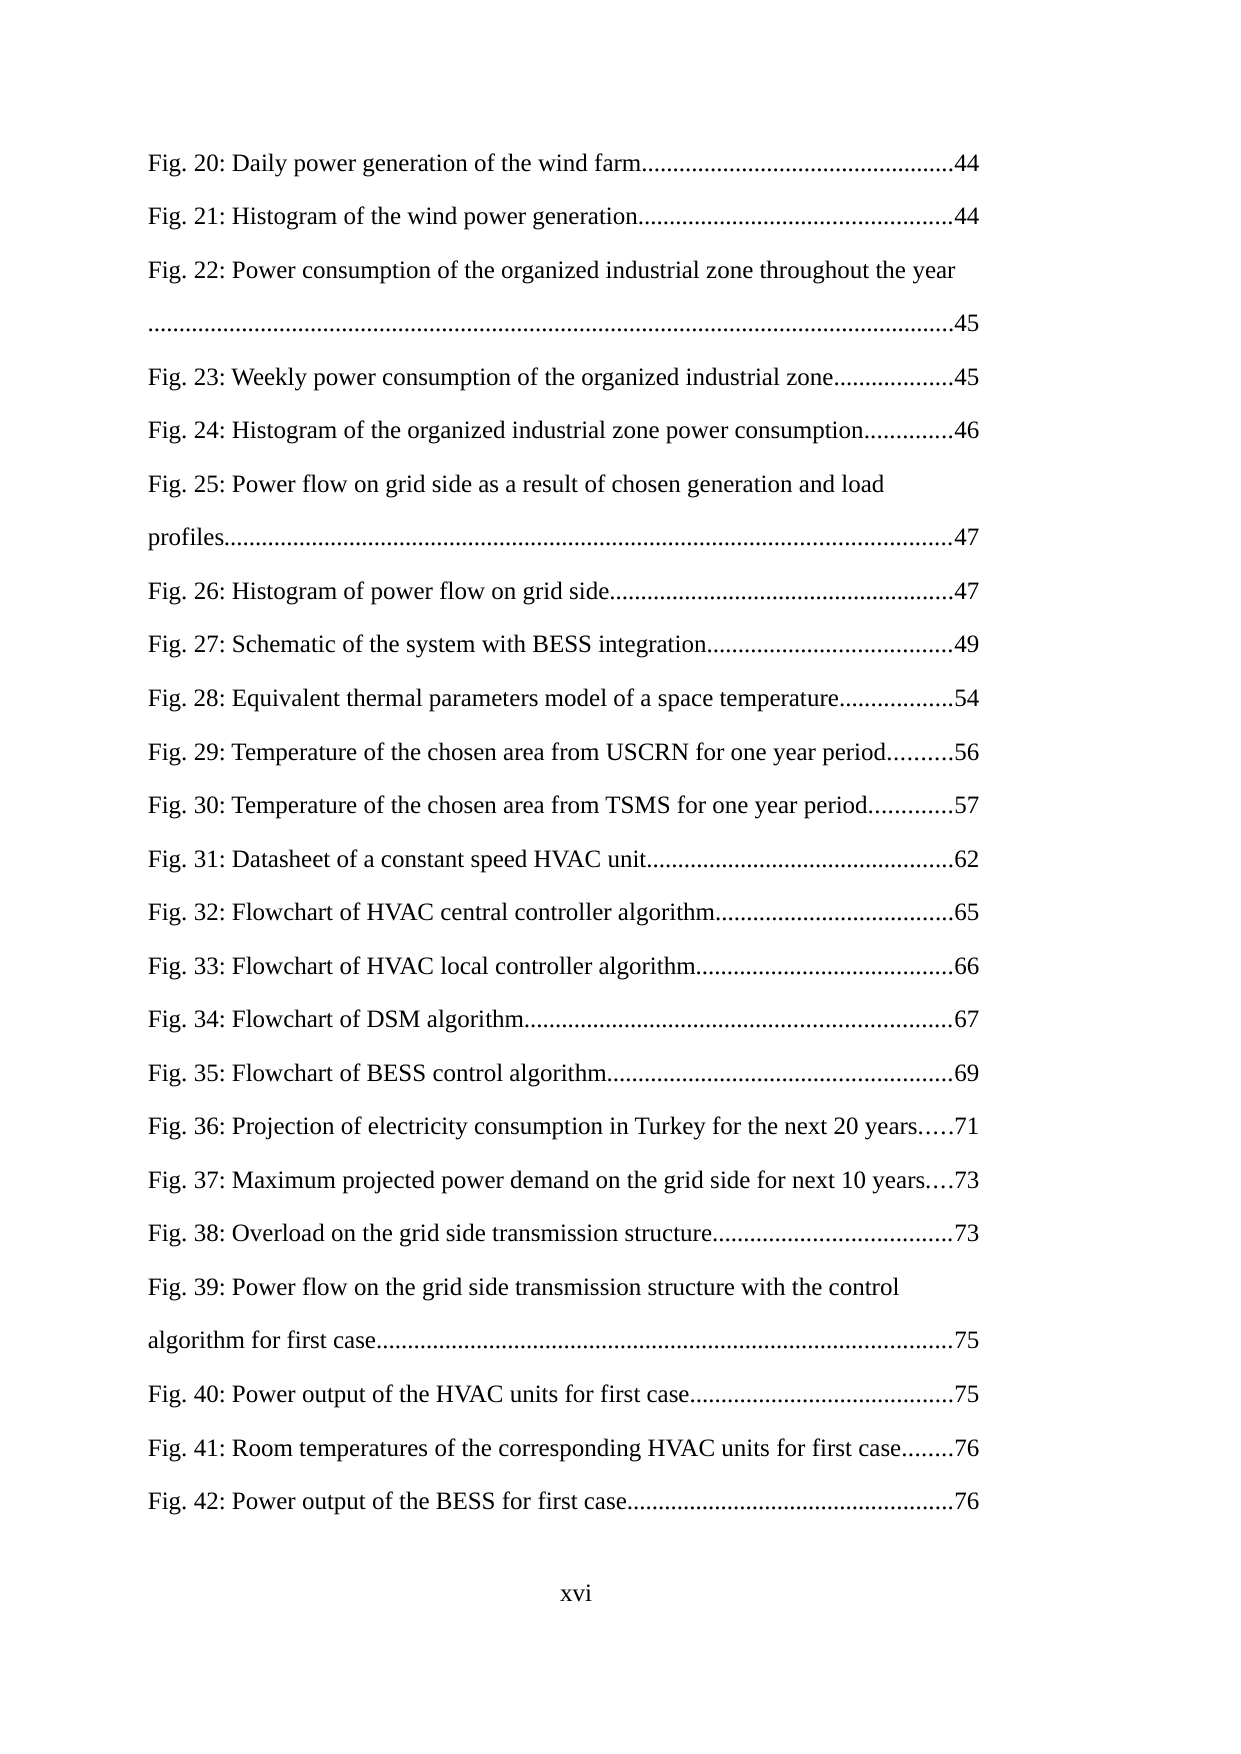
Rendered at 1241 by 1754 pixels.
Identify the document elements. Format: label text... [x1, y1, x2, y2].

text algorithm for first case 75 [148, 1326, 1004, 1354]
text profiles 47 [148, 522, 1004, 551]
text Fig. 29: Temperature of the chosen area from USCRN for one year period 56 [148, 737, 1004, 765]
text Fig. 26: Histogram of power flow on grid side 47 [148, 576, 1004, 605]
text Fig. 37: Maximum projected power demand on the grid side for next 10 years 73 [148, 1165, 1004, 1194]
text 45 [148, 308, 1004, 337]
text Fig. 22: Power consumption of the organized industrial zone throughout the year [148, 255, 1004, 283]
text Fig. 33: Flowchart of HVAC local controller algorithm 66 [148, 951, 1004, 979]
text Fig. 38: Overload on the grid side transmission structure 73 [148, 1218, 1004, 1247]
text Fig. 40: Power output of the HVAC units for first case 75 [148, 1379, 1004, 1408]
text Fig. 36: Projection of electricity consumption in Turkey for the next 20 years⁠ 71 [148, 1111, 1004, 1140]
text Fig. 30: Temperature of the chosen area from TSMS for one year period 57 [148, 790, 1004, 819]
text Fig. 34: Flowchart of DSM algorithm 67 [148, 1004, 1004, 1033]
text Fig. 21: Histogram of the wind power generation 44 [148, 201, 1004, 230]
text Fig. 31: Datasheet of a constant speed HVAC unit⁠ 62 [148, 844, 1004, 872]
text Fig. 28: Equivalent thermal parameters model of a space temperature 54 [148, 683, 1004, 712]
text Fig. 42: Power output of the BESS for first case 76 [148, 1486, 1004, 1515]
text Fig. 25: Power flow on grid side as a result of chosen generation and load [148, 469, 1004, 498]
text Fig. 35: Flowchart of BESS control algorithm 69 [148, 1058, 1004, 1087]
text Fig. 39: Power flow on the grid side transmission structure with the control [148, 1272, 1004, 1301]
text Fig. 24: Histogram of the organized industrial zone power consumption 46 [148, 415, 1004, 444]
text Fig. 27: Schematic of the system with BESS integration 49 [148, 629, 1004, 658]
text Fig. 23: Weekly power consumption of the organized industrial zone 45 [148, 362, 1004, 391]
text Fig. 20: Daily power generation of the wind farm 44 [148, 148, 1004, 176]
text Fig. 32: Flowchart of HVAC central controller algorithm 65 [148, 897, 1004, 926]
text Fig. 41: Room temperatures of the corresponding HVAC units for first case 76 [148, 1433, 1004, 1461]
